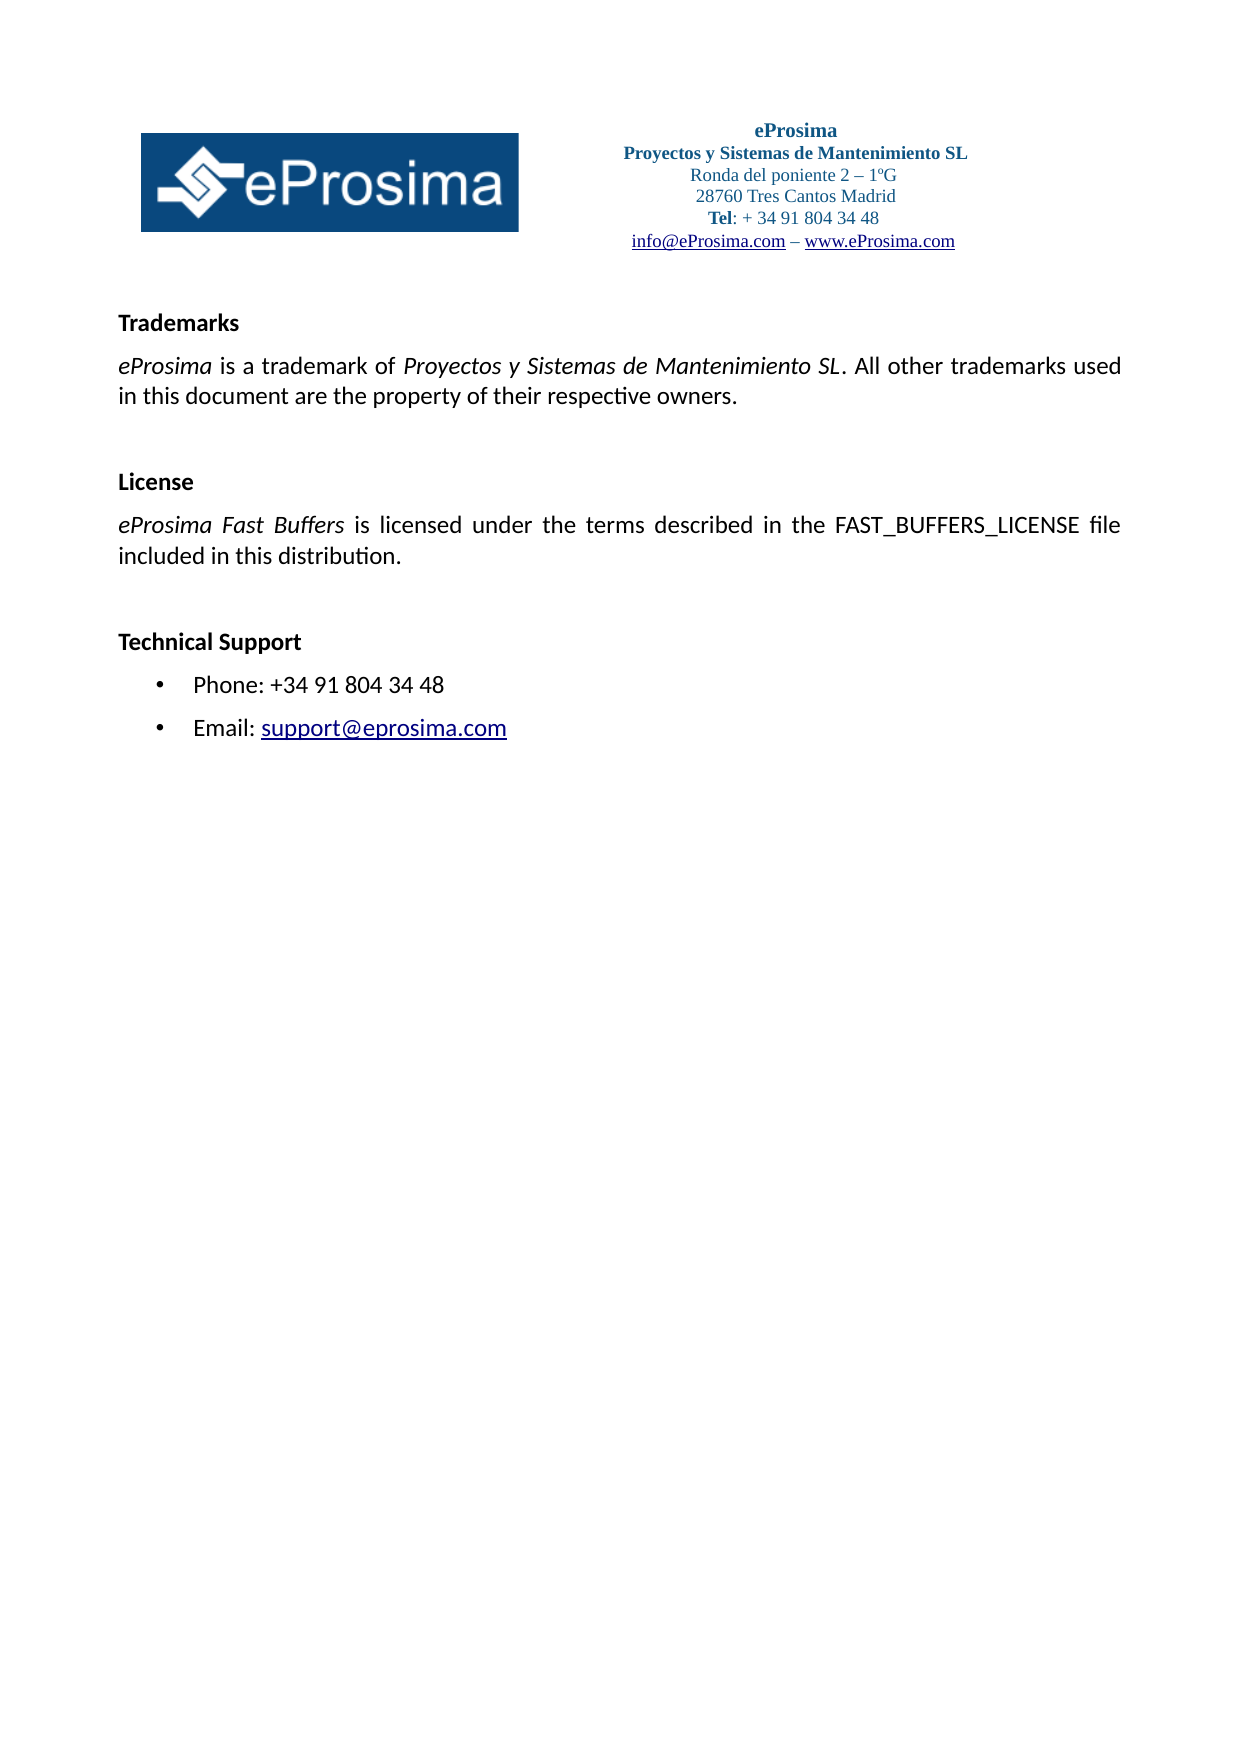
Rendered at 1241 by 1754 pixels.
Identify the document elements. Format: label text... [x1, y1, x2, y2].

picture [141, 133, 519, 232]
table_header eProsima Proyectos y Sistemas de Mantenimiento SL Ronda del poniente 2 – 1ºG 28760 Tres Cantos Madrid Tel: + 34 91 804 34 48 info@eProsima.com – www.eProsima.com [576, 118, 1015, 278]
text License [118, 466, 1122, 497]
text eProsima is a trademark of Proyectos y Sistemas de Mantenimiento SL. All other trademarks used in this document are the property of their respective owners. [118, 350, 1122, 411]
list Email: support@eprosima.com [156, 712, 1122, 743]
text Trademarks [118, 307, 1122, 337]
text Technical Support [118, 626, 1122, 657]
list Phone: +34 91 804 34 48 [156, 669, 1122, 699]
table_header [88, 118, 576, 278]
text eProsima Fast Buffers is licensed under the terms described in the FAST_BUFFERS_LICENSE file included in this distribution. [118, 509, 1122, 571]
